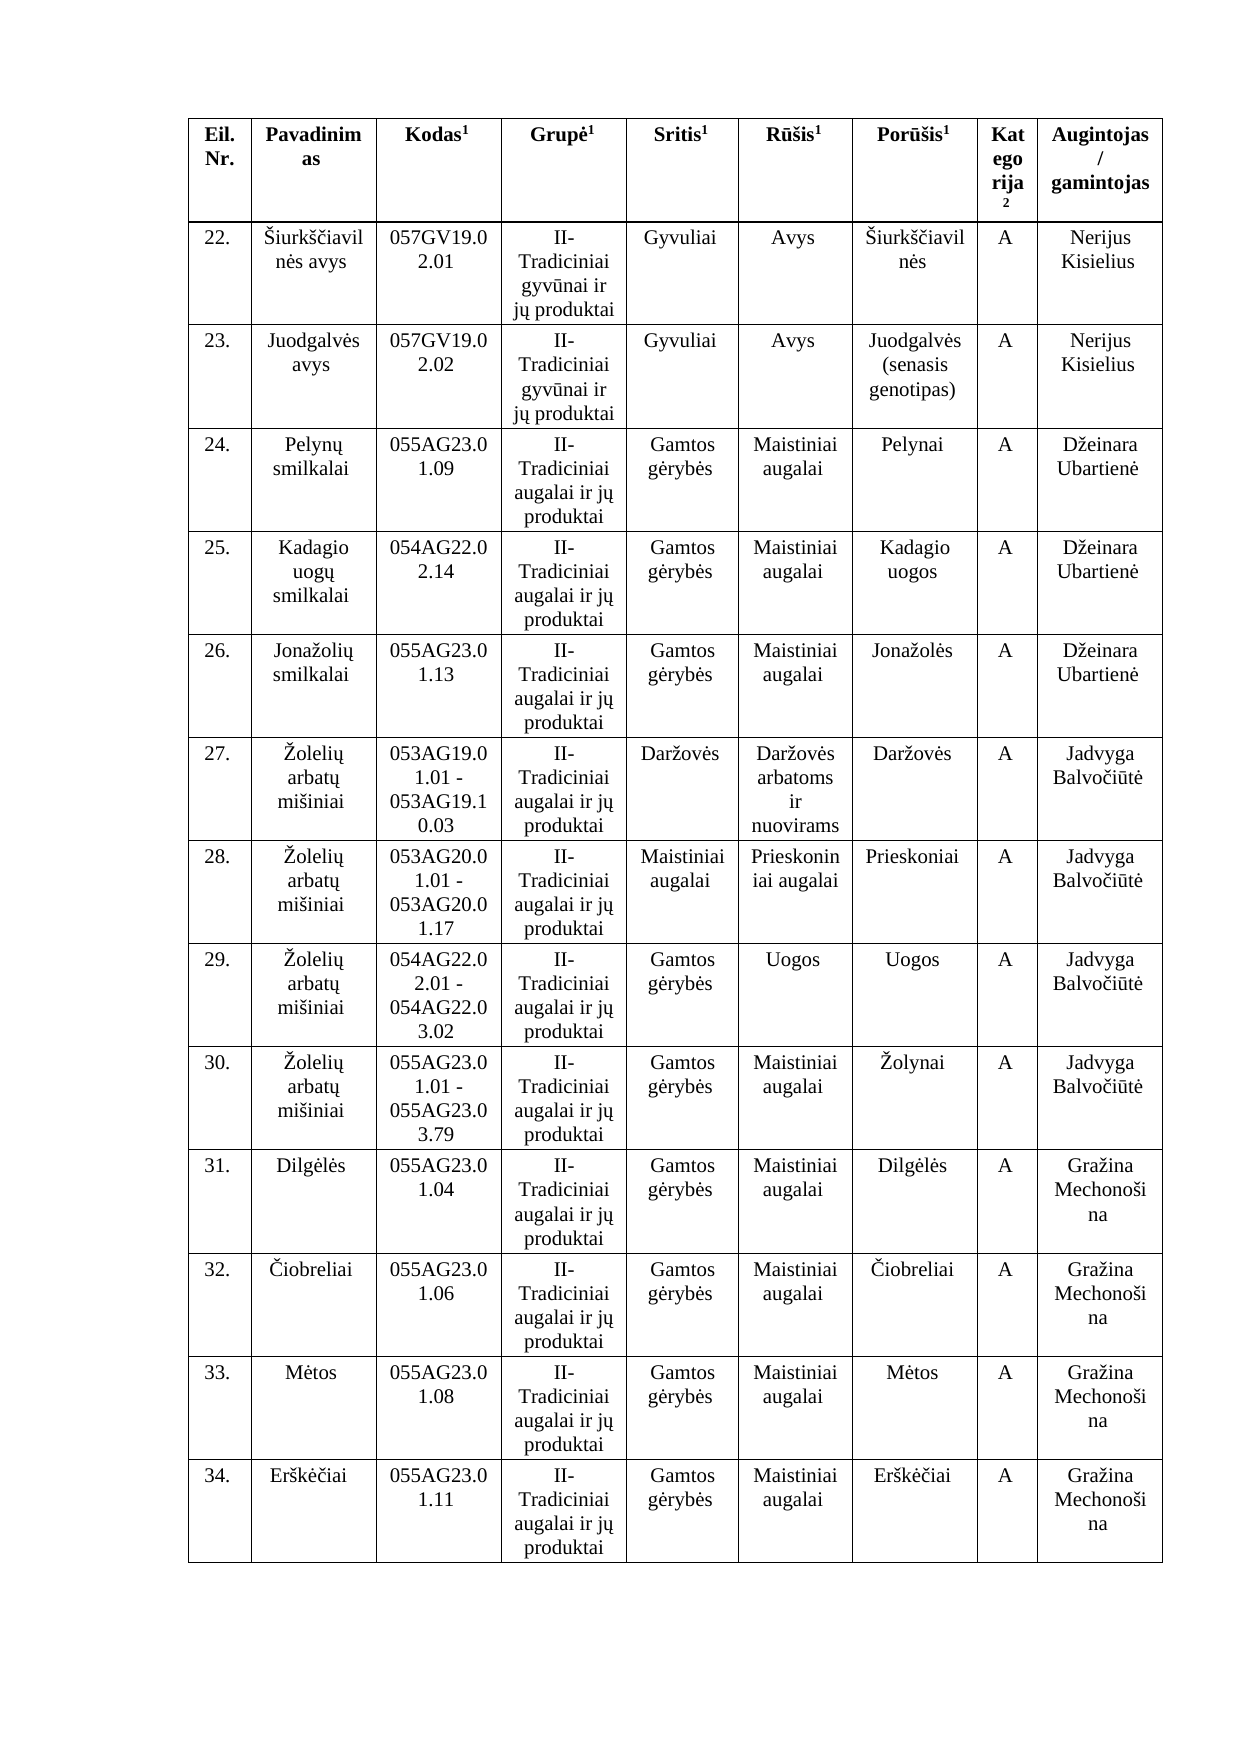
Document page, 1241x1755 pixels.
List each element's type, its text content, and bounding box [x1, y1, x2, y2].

table_cell 055AG23.01.01 - 055AG23.03.79 [377, 1047, 501, 1149]
table_cell Gamtos gėrybės [627, 944, 738, 1046]
table_cell Erškėčiai [252, 1460, 376, 1562]
table_cell Avys [739, 223, 852, 324]
table_cell 055AG23.01.11 [377, 1460, 501, 1562]
table_cell II-Tradiciniai gyvūnai ir jų produktai [502, 223, 626, 324]
table_cell Žolelių arbatų mišiniai [252, 944, 376, 1046]
table_cell 27. [189, 738, 251, 840]
table_cell A [978, 1150, 1037, 1252]
table_cell 23. [189, 325, 251, 427]
table_cell A [978, 532, 1037, 634]
table_cell A [978, 223, 1037, 324]
table_cell Maistiniai augalai [739, 429, 852, 531]
table_cell Dilgėlės [252, 1150, 376, 1252]
table_cell A [978, 841, 1037, 943]
table_cell Avys [739, 325, 852, 427]
table_cell 055AG23.01.08 [377, 1357, 501, 1459]
table_cell Nerijus Kisielius [1038, 223, 1162, 324]
table_cell Daržovės arbatoms ir nuovirams [739, 738, 852, 840]
table_cell Gražina Mechonošina [1038, 1460, 1162, 1562]
table_cell Jonažolės [853, 635, 977, 737]
table_cell 25. [189, 532, 251, 634]
table_cell Šiurkščiavilnės [853, 223, 977, 324]
table_cell Gyvuliai [627, 223, 738, 324]
table_cell 053AG20.01.01 - 053AG20.01.17 [377, 841, 501, 943]
table_cell Uogos [739, 944, 852, 1046]
table_cell II-Tradiciniai augalai ir jų produktai [502, 1460, 626, 1562]
table_cell 053AG19.01.01 - 053AG19.10.03 [377, 738, 501, 840]
table_cell Džeinara Ubartienė [1038, 429, 1162, 531]
table_cell Jadvyga Balvočiūtė [1038, 944, 1162, 1046]
table_cell 055AG23.01.13 [377, 635, 501, 737]
table_cell II-Tradiciniai augalai ir jų produktai [502, 532, 626, 634]
table_cell A [978, 635, 1037, 737]
table_cell 055AG23.01.09 [377, 429, 501, 531]
table_cell 26. [189, 635, 251, 737]
table_cell Maistiniai augalai [739, 635, 852, 737]
table_cell Maistiniai augalai [739, 532, 852, 634]
table_cell Žolelių arbatų mišiniai [252, 738, 376, 840]
table_cell 055AG23.01.06 [377, 1254, 501, 1356]
table_cell A [978, 1357, 1037, 1459]
table_cell 34. [189, 1460, 251, 1562]
table_cell Pelynai [853, 429, 977, 531]
table_cell Gamtos gėrybės [627, 1150, 738, 1252]
table_cell II-Tradiciniai augalai ir jų produktai [502, 1254, 626, 1356]
table_cell Jonažolių smilkalai [252, 635, 376, 737]
table_cell Gamtos gėrybės [627, 429, 738, 531]
table_cell Gamtos gėrybės [627, 1357, 738, 1459]
table_cell Erškėčiai [853, 1460, 977, 1562]
table_cell Žolelių arbatų mišiniai [252, 841, 376, 943]
table_cell Prieskoniai [853, 841, 977, 943]
table_cell 22. [189, 223, 251, 324]
table_cell Maistiniai augalai [627, 841, 738, 943]
table_cell 24. [189, 429, 251, 531]
table_cell Juodgalvės (senasis genotipas) [853, 325, 977, 427]
table_cell II-Tradiciniai augalai ir jų produktai [502, 1357, 626, 1459]
table_cell Jadvyga Balvočiūtė [1038, 841, 1162, 943]
table_cell Juodgalvės avys [252, 325, 376, 427]
table_cell Dilgėlės [853, 1150, 977, 1252]
table_cell 31. [189, 1150, 251, 1252]
table_cell Kadagio uogų smilkalai [252, 532, 376, 634]
table_cell Čiobreliai [853, 1254, 977, 1356]
table_cell II-Tradiciniai augalai ir jų produktai [502, 429, 626, 531]
table_cell Maistiniai augalai [739, 1150, 852, 1252]
table_cell Maistiniai augalai [739, 1357, 852, 1459]
table_header Kodas1 [377, 119, 501, 221]
table_cell 057GV19.02.02 [377, 325, 501, 427]
table_cell A [978, 738, 1037, 840]
table_cell II-Tradiciniai augalai ir jų produktai [502, 841, 626, 943]
table_header Rūšis1 [739, 119, 852, 221]
table_cell Gamtos gėrybės [627, 1254, 738, 1356]
table_cell Gamtos gėrybės [627, 1047, 738, 1149]
table_cell Žolelių arbatų mišiniai [252, 1047, 376, 1149]
table_cell II-Tradiciniai augalai ir jų produktai [502, 738, 626, 840]
table_cell A [978, 325, 1037, 427]
table_cell II-Tradiciniai augalai ir jų produktai [502, 1047, 626, 1149]
table_cell Pelynų smilkalai [252, 429, 376, 531]
table_cell Prieskoniniai augalai [739, 841, 852, 943]
table_cell Gyvuliai [627, 325, 738, 427]
table_cell Mėtos [252, 1357, 376, 1459]
table_cell 054AG22.02.01 - 054AG22.03.02 [377, 944, 501, 1046]
table_cell Šiurkščiavilnės avys [252, 223, 376, 324]
table_cell Gražina Mechonošina [1038, 1150, 1162, 1252]
table_header Kategorija2 [978, 119, 1037, 221]
table_cell II-Tradiciniai augalai ir jų produktai [502, 944, 626, 1046]
table_cell Gamtos gėrybės [627, 635, 738, 737]
table_cell 33. [189, 1357, 251, 1459]
table_cell A [978, 429, 1037, 531]
table_header Eil. Nr. [189, 119, 251, 221]
table_cell 055AG23.01.04 [377, 1150, 501, 1252]
table_cell A [978, 1460, 1037, 1562]
table_cell Maistiniai augalai [739, 1460, 852, 1562]
table_cell Maistiniai augalai [739, 1254, 852, 1356]
table_cell A [978, 1254, 1037, 1356]
table_cell Džeinara Ubartienė [1038, 635, 1162, 737]
table_cell II-Tradiciniai augalai ir jų produktai [502, 635, 626, 737]
table_cell Žolynai [853, 1047, 977, 1149]
table_header Sritis1 [627, 119, 738, 221]
table_cell Gamtos gėrybės [627, 1460, 738, 1562]
table_cell Gražina Mechonošina [1038, 1357, 1162, 1459]
table_cell Čiobreliai [252, 1254, 376, 1356]
table_header Porūšis1 [853, 119, 977, 221]
table_cell II-Tradiciniai gyvūnai ir jų produktai [502, 325, 626, 427]
table_cell Nerijus Kisielius [1038, 325, 1162, 427]
table_cell 32. [189, 1254, 251, 1356]
table_cell Jadvyga Balvočiūtė [1038, 1047, 1162, 1149]
table_header Grupė1 [502, 119, 626, 221]
table_cell Mėtos [853, 1357, 977, 1459]
table_header Augintojas/ gamintojas [1038, 119, 1162, 221]
table_cell Kadagio uogos [853, 532, 977, 634]
table_cell A [978, 944, 1037, 1046]
table_cell II-Tradiciniai augalai ir jų produktai [502, 1150, 626, 1252]
table_cell Uogos [853, 944, 977, 1046]
table_cell Daržovės [853, 738, 977, 840]
table_header Pavadinimas [252, 119, 376, 221]
table_cell Maistiniai augalai [739, 1047, 852, 1149]
table_cell Gražina Mechonošina [1038, 1254, 1162, 1356]
table_cell Gamtos gėrybės [627, 532, 738, 634]
table_cell 28. [189, 841, 251, 943]
table_cell A [978, 1047, 1037, 1149]
table_cell 30. [189, 1047, 251, 1149]
table_cell 054AG22.02.14 [377, 532, 501, 634]
table_cell Daržovės [627, 738, 738, 840]
table_cell Jadvyga Balvočiūtė [1038, 738, 1162, 840]
table_cell 29. [189, 944, 251, 1046]
table_cell 057GV19.02.01 [377, 223, 501, 324]
table_cell Džeinara Ubartienė [1038, 532, 1162, 634]
